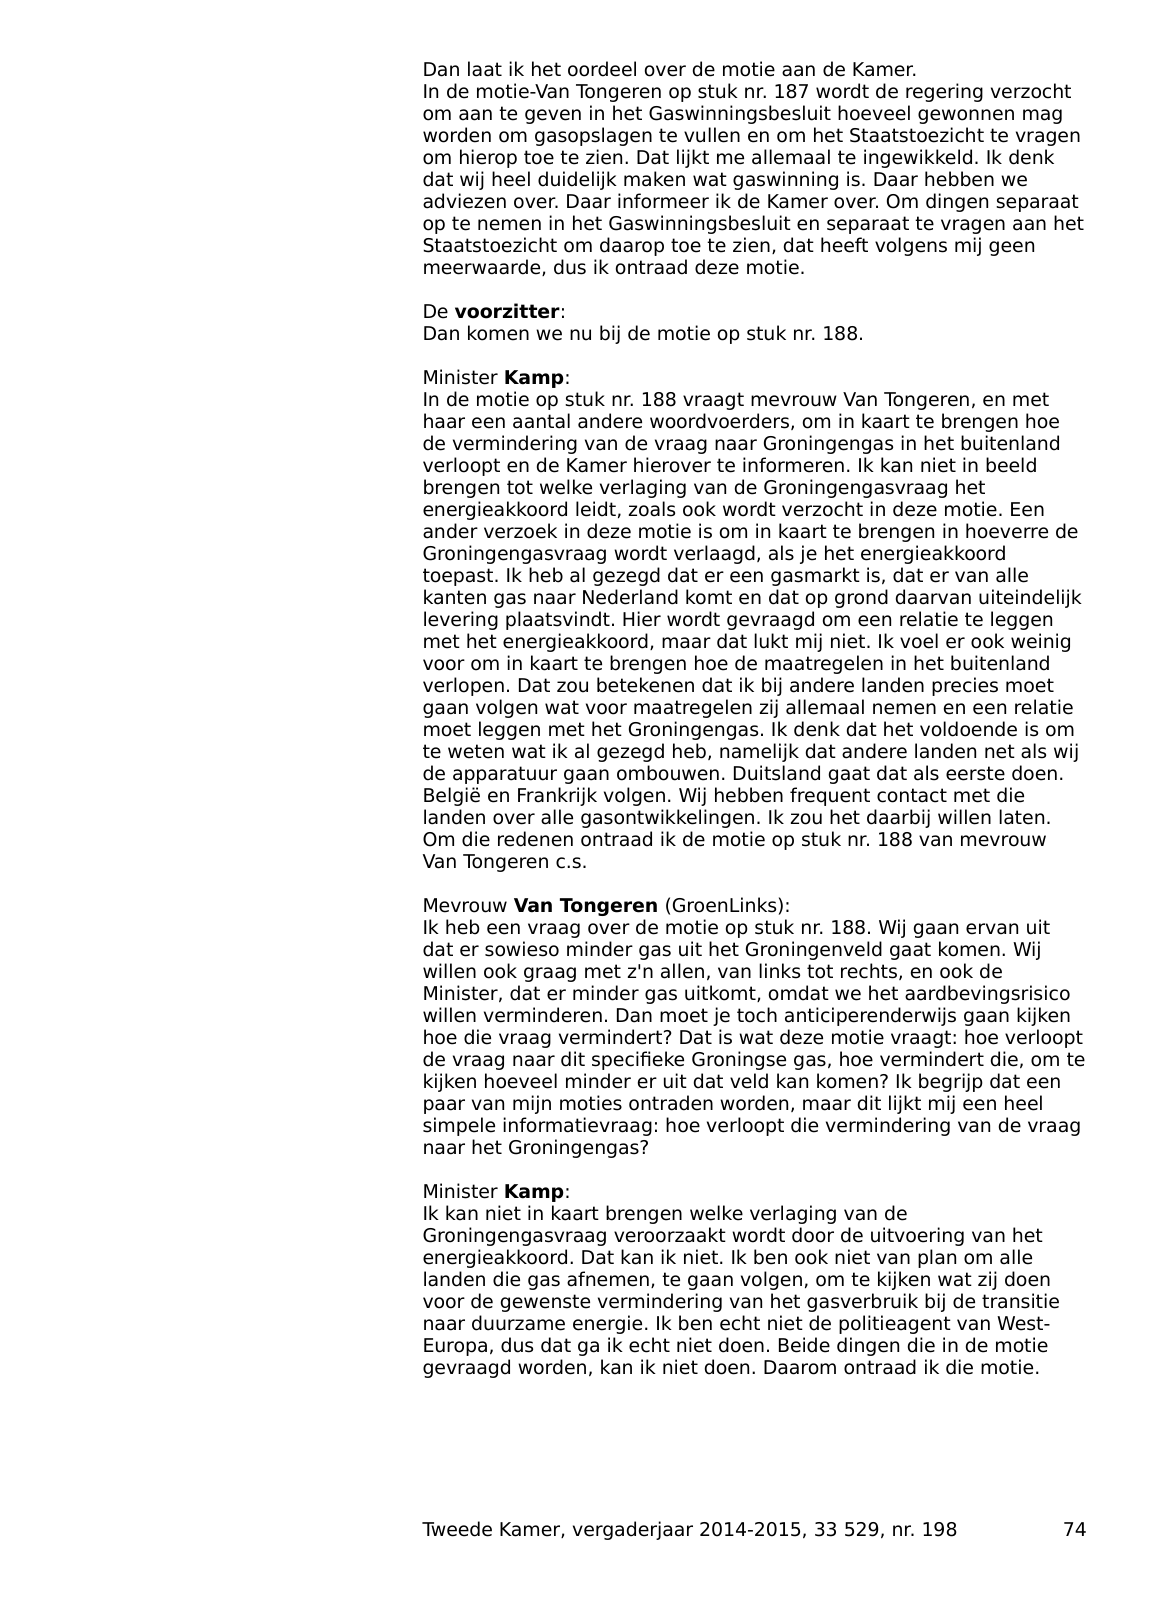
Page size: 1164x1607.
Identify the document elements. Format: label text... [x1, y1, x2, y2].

text Minister Kamp: [422, 1181, 1087, 1203]
text De voorzitter: [422, 301, 1087, 323]
text Mevrouw Van Tongeren (GroenLinks): [422, 895, 1087, 917]
text In de motie op stuk nr. 188 vraagt mevrouw Van Tongeren, en met haar een aantal andere woordvoerders, om in kaart te brengen hoe de vermindering van de vraag naar Groningengas in het buitenland verloopt en de Kamer hierover te informeren. Ik kan niet in beeld brengen tot welke verlaging van de Groningengasvraag het energieakkoord leidt, zoals ook wordt verzocht in deze motie. Een ander verzoek in deze motie is om in kaart te brengen in hoeverre de Groningengasvraag wordt verlaagd, als je het energieakkoord toepast. Ik heb al gezegd dat er een gasmarkt is, dat er van alle kanten gas naar Nederland komt en dat op grond daarvan uiteindelijk levering plaatsvindt. Hier wordt gevraagd om een relatie te leggen met het energieakkoord, maar dat lukt mij niet. Ik voel er ook weinig voor om in kaart te brengen hoe de maatregelen in het buitenland verlopen. Dat zou betekenen dat ik bij andere landen precies moet gaan volgen wat voor maatregelen zij allemaal nemen en een relatie moet leggen met het Groningengas. Ik denk dat het voldoende is om te weten wat ik al gezegd heb, namelijk dat andere landen net als wij de apparatuur gaan ombouwen. Duitsland gaat dat als eerste doen. België en Frankrijk volgen. Wij hebben frequent contact met die landen over alle gasontwikkelingen. Ik zou het daarbij willen laten. Om die redenen ontraad ik de motie op stuk nr. 188 van mevrouw Van Tongeren c.s. [422, 389, 1087, 873]
text Ik kan niet in kaart brengen welke verlaging van de Groningengasvraag veroorzaakt wordt door de uitvoering van het energieakkoord. Dat kan ik niet. Ik ben ook niet van plan om alle landen die gas afnemen, te gaan volgen, om te kijken wat zij doen voor de gewenste vermindering van het gasverbruik bij de transitie naar duurzame energie. Ik ben echt niet de politieagent van West-Europa, dus dat ga ik echt niet doen. Beide dingen die in de motie gevraagd worden, kan ik niet doen. Daarom ontraad ik die motie. [422, 1203, 1087, 1379]
text Dan komen we nu bij de motie op stuk nr. 188. [422, 323, 1087, 345]
text In de motie-Van Tongeren op stuk nr. 187 wordt de regering verzocht om aan te geven in het Gaswinningsbesluit hoeveel gewonnen mag worden om gasopslagen te vullen en om het Staatstoezicht te vragen om hierop toe te zien. Dat lijkt me allemaal te ingewikkeld. Ik denk dat wij heel duidelijk maken wat gaswinning is. Daar hebben we adviezen over. Daar informeer ik de Kamer over. Om dingen separaat op te nemen in het Gaswinningsbesluit en separaat te vragen aan het Staatstoezicht om daarop toe te zien, dat heeft volgens mij geen meerwaarde, dus ik ontraad deze motie. [422, 81, 1087, 279]
text Ik heb een vraag over de motie op stuk nr. 188. Wij gaan ervan uit dat er sowieso minder gas uit het Groningenveld gaat komen. Wij willen ook graag met z'n allen, van links tot rechts, en ook de Minister, dat er minder gas uitkomt, omdat we het aardbevingsrisico willen verminderen. Dan moet je toch anticiperenderwijs gaan kijken hoe die vraag vermindert? Dat is wat deze motie vraagt: hoe verloopt de vraag naar dit specifieke Groningse gas, hoe vermindert die, om te kijken hoeveel minder er uit dat veld kan komen? Ik begrijp dat een paar van mijn moties ontraden worden, maar dit lijkt mij een heel simpele informatievraag: hoe verloopt die vermindering van de vraag naar het Groningengas? [422, 917, 1087, 1159]
text Dan laat ik het oordeel over de motie aan de Kamer. [422, 59, 1087, 81]
text Minister Kamp: [422, 367, 1087, 389]
